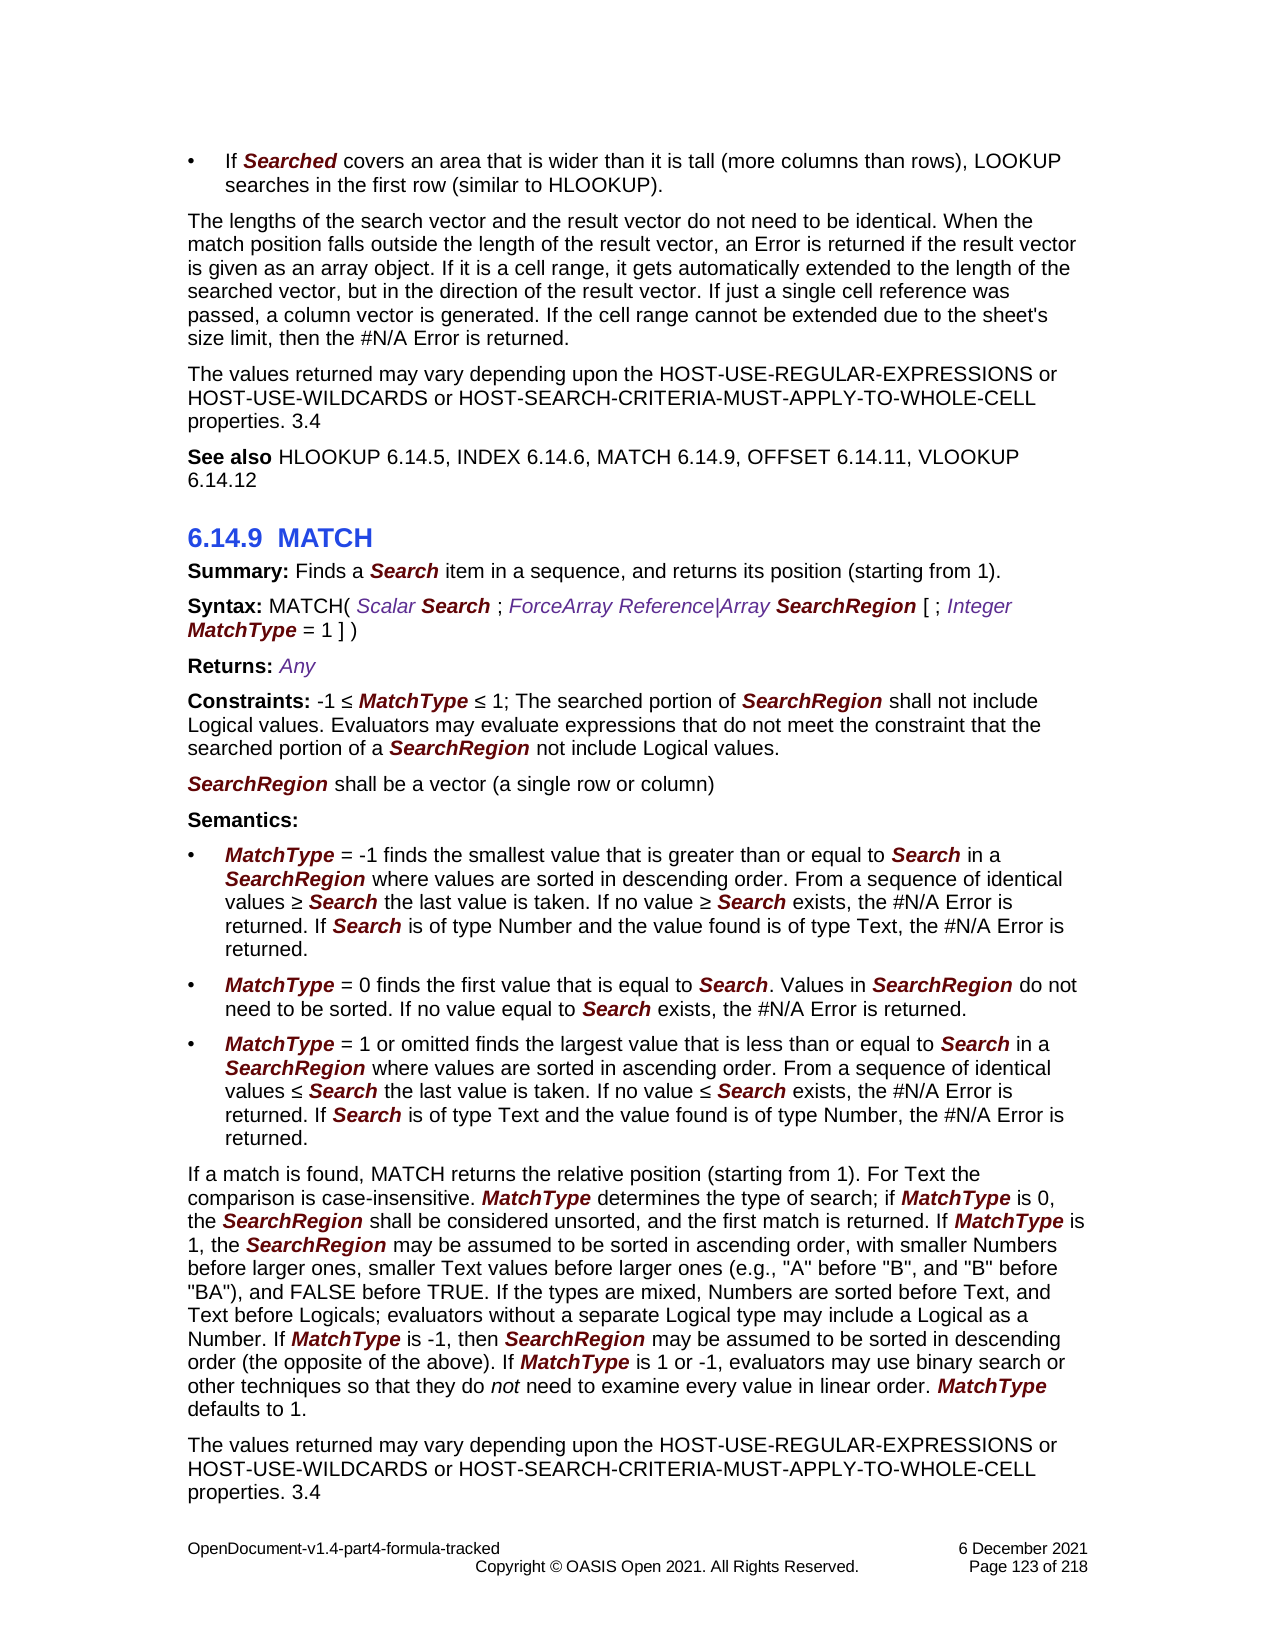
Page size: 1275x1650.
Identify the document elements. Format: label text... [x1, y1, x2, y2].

text Returns: Any [187, 654, 1088, 678]
list MatchType = 1 or omitted finds the largest value that is less than or equal to Search in a SearchRegion where values are sorted in ascending order. From a sequence of identical values ≤ Search the last value is taken. If no value ≤ Search exists, the #N/A Error is returned. If Search is of type Text and the value found is of type Number, the #N/A Error is returned. [187, 1033, 1088, 1150]
list MatchType = 0 finds the first value that is equal to Search. Values in SearchRegion do not need to be sorted. If no value equal to Search exists, the #N/A Error is returned. [187, 973, 1088, 1021]
text See also HLOOKUP 6.14.5, INDEX 6.14.6, MATCH 6.14.9, OFFSET 6.14.11, VLOOKUP 6.14.12 [187, 445, 1088, 492]
subtitle MATCH [187, 523, 1088, 553]
text The lengths of the search vector and the result vector do not need to be identical. When the match position falls outside the length of the result vector, an Error is returned if the result vector is given as an array object. If it is a cell range, it gets automatically extended to the length of the searched vector, but in the direction of the result vector. If just a single cell reference was passed, a column vector is generated. If the cell range cannot be extended due to the sheet's size limit, then the #N/A Error is returned. [187, 209, 1088, 350]
text The values returned may vary depending upon the HOST-USE-REGULAR-EXPRESSIONS or HOST-USE-WILDCARDS or HOST-SEARCH-CRITERIA-MUST-APPLY-TO-WHOLE-CELL properties. 3.4 [187, 1433, 1088, 1504]
text Constraints: -1 ≤ MatchType ≤ 1; The searched portion of SearchRegion shall not include Logical values. Evaluators may evaluate expressions that do not meet the constraint that the searched portion of a SearchRegion not include Logical values. [187, 690, 1088, 760]
text If a match is found, MATCH returns the relative position (starting from 1). For Text the comparison is case-insensitive. MatchType determines the type of search; if MatchType is 0, the SearchRegion shall be considered unsorted, and the first match is returned. If MatchType is 1, the SearchRegion may be assumed to be sorted in ascending order, with smaller Numbers before larger ones, smaller Text values before larger ones (e.g., "A" before "B", and "B" before "BA"), and FALSE before TRUE. If the types are mixed, Numbers are sorted before Text, and Text before Logicals; evaluators without a separate Logical type may include a Logical as a Number. If MatchType is -1, then SearchRegion may be assumed to be sorted in descending order (the opposite of the above). If MatchType is 1 or -1, evaluators may use binary search or other techniques so that they do not need to examine every value in linear order. MatchType defaults to 1. [187, 1162, 1088, 1421]
list If Searched covers an area that is wider than it is tall (more columns than rows), LOOKUP searches in the first row (similar to HLOOKUP). [187, 150, 1088, 197]
text Summary: Finds a Search item in a sequence, and returns its position (starting from 1). [187, 559, 1088, 583]
text SearchRegion shall be a vector (a single row or column) [187, 772, 1088, 796]
text Syntax: MATCH( Scalar Search ; ForceArray Reference|Array SearchRegion [ ; Integer MatchType = 1 ] ) [187, 595, 1088, 642]
text Semantics: [187, 808, 1088, 832]
text The values returned may vary depending upon the HOST-USE-REGULAR-EXPRESSIONS or HOST-USE-WILDCARDS or HOST-SEARCH-CRITERIA-MUST-APPLY-TO-WHOLE-CELL properties. 3.4 [187, 362, 1088, 433]
list MatchType = -1 finds the smallest value that is greater than or equal to Search in a SearchRegion where values are sorted in descending order. From a sequence of identical values ≥ Search the last value is taken. If no value ≥ Search exists, the #N/A Error is returned. If Search is of type Number and the value found is of type Text, the #N/A Error is returned. [187, 844, 1088, 961]
